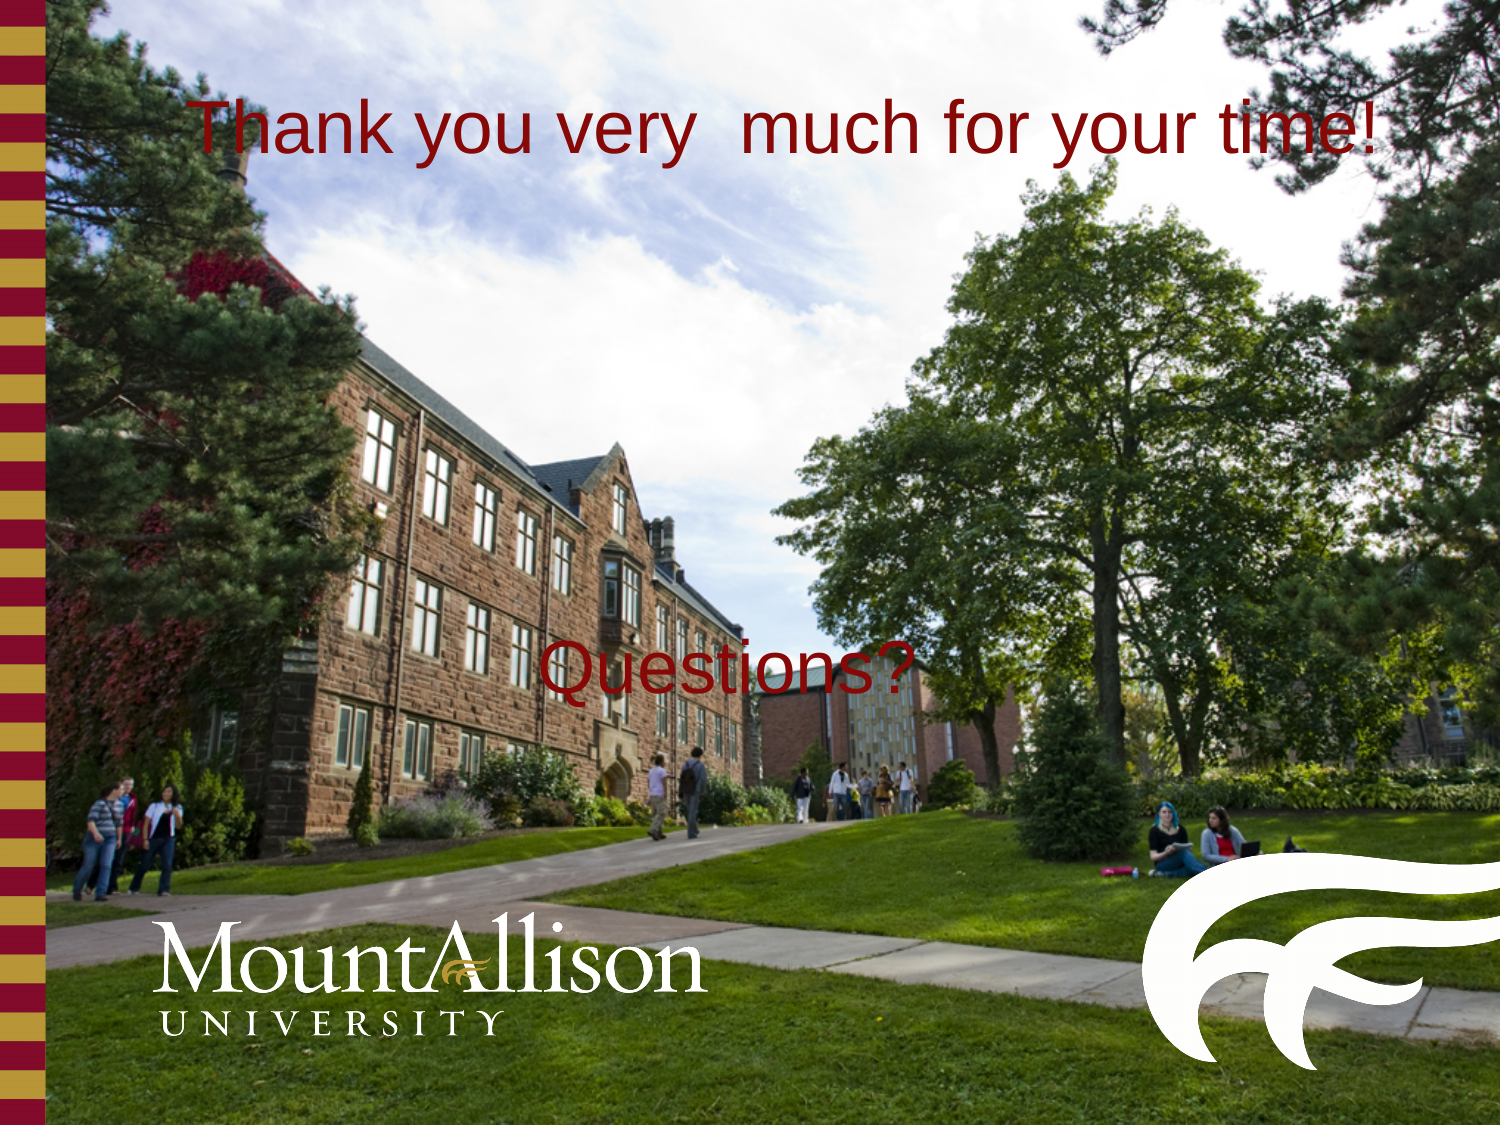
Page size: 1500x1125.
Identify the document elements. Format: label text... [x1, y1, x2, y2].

picture [0, 0, 1500, 1125]
title Thank you very much for your time! Questions? [185, 78, 1500, 709]
